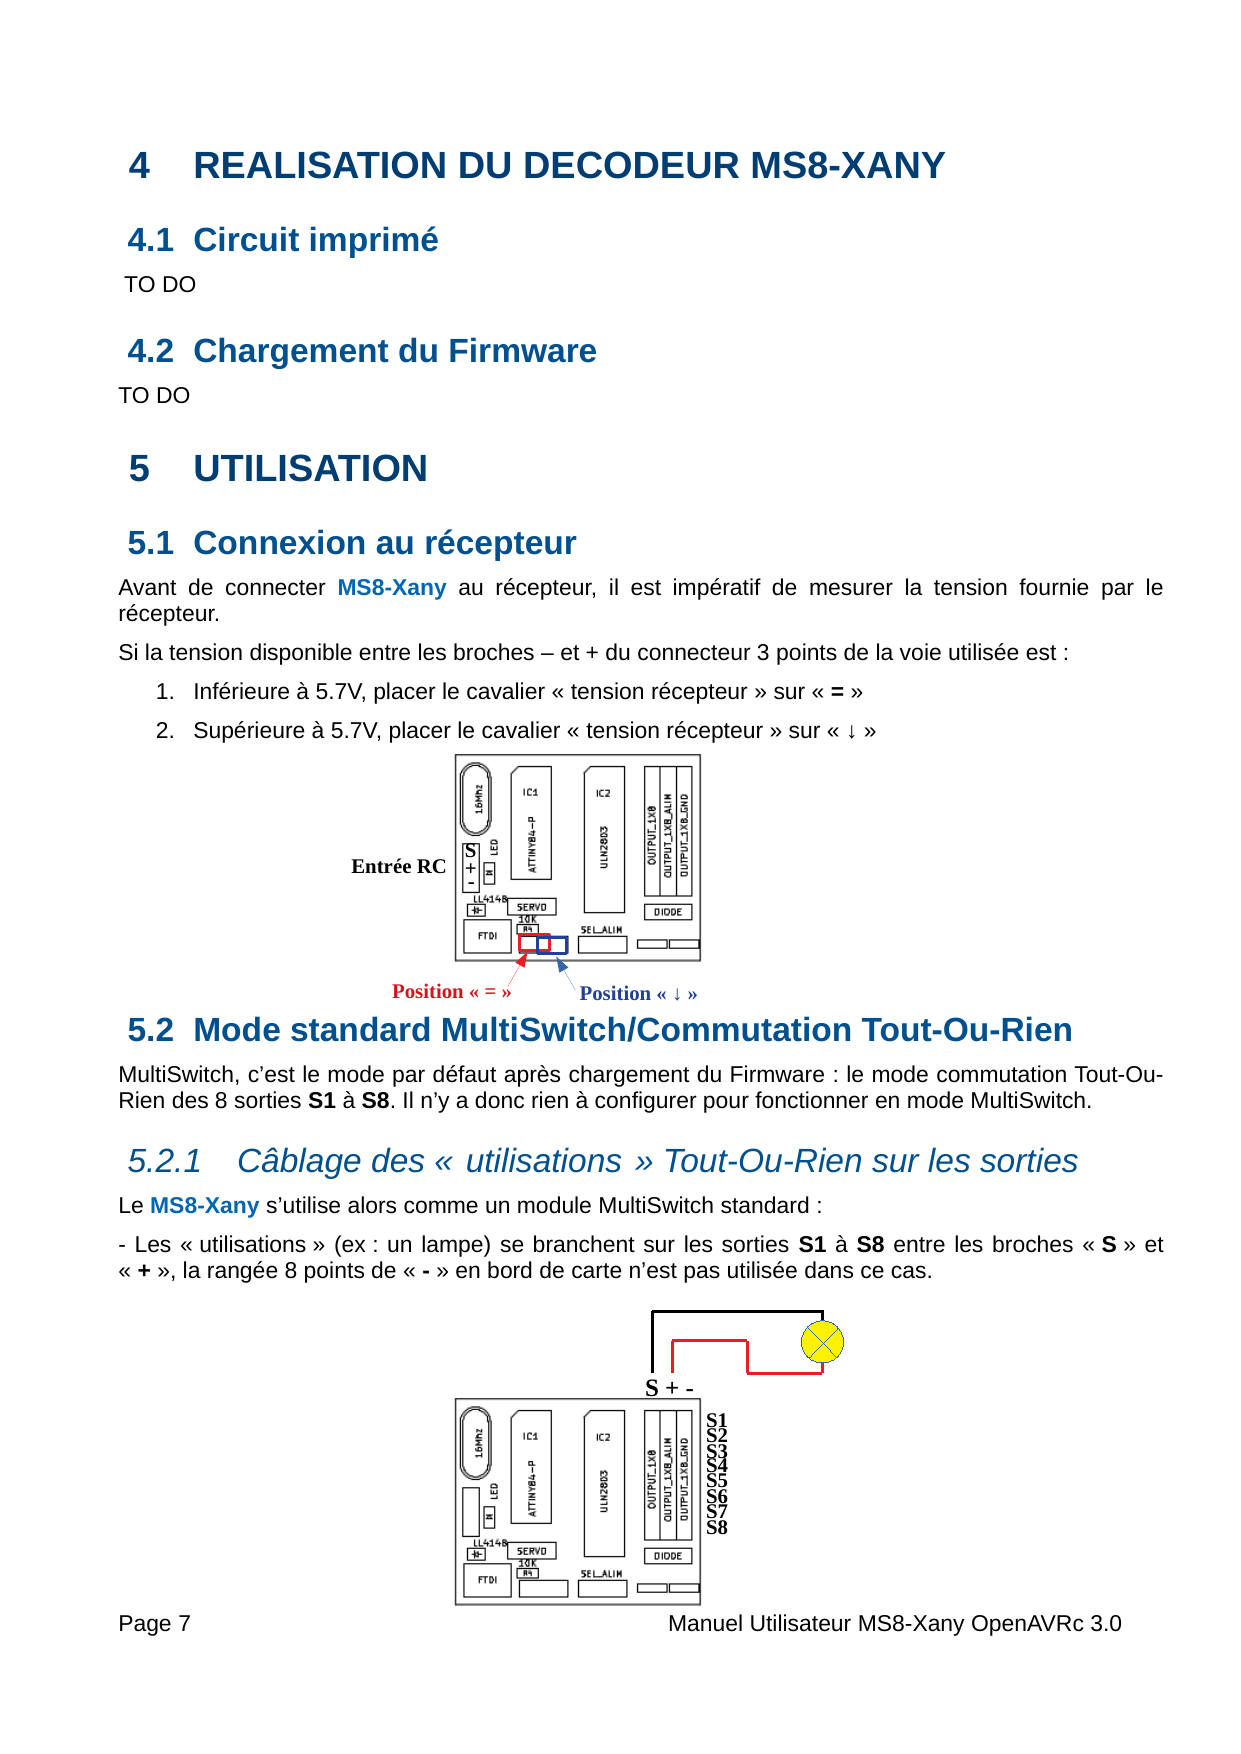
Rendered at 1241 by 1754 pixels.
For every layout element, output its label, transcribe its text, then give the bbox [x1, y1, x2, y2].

text MultiSwitch, c’est le mode par défaut après chargement du Firmware : le mode commutation Tout-Ou-Rien des 8 sorties S1 à S8. Il n’y a donc rien à configurer pour fonctionner en mode MultiSwitch. [118, 1061, 1164, 1114]
picture [521, 936, 536, 949]
text Avant de connecter MS8-Xany au récepteur, il est impératif de mesurer la tension fournie par le récepteur. [118, 574, 1164, 627]
list Supérieure à 5.7V, placer le cavalier « tension récepteur » sur « ↓ » [156, 717, 1164, 743]
picture [551, 939, 565, 952]
text Le MS8-Xany s’utilise alors comme un module MultiSwitch standard : [118, 1192, 1164, 1218]
subtitle REALISATION DU DECODEUR MS8-XANY [118, 143, 1164, 187]
list Inférieure à 5.7V, placer le cavalier « tension récepteur » sur « = » [156, 678, 1164, 704]
text Si la tension disponible entre les broches – et + du connecteur 3 points de la voie utilisée est : [118, 639, 1164, 666]
subtitle Chargement du Firmware [118, 331, 1164, 369]
subtitle Mode standard MultiSwitch/Commutation Tout-Ou-Rien [118, 1010, 1164, 1048]
text TO DO [118, 271, 1164, 298]
text - Les « utilisations » (ex : un lampe) se branchent sur les sorties S1 à S8 entre les broches « S » et « + », la rangée 8 points de « - » en bord de carte n’est pas utilisée dans ce cas. [118, 1231, 1164, 1283]
subtitle UTILISATION [118, 446, 1164, 489]
subtitle Circuit imprimé [118, 220, 1164, 259]
picture [454, 1397, 702, 1606]
subtitle Câblage des « utilisations » Tout-Ou-Rien sur les sorties [118, 1141, 1164, 1179]
picture [539, 939, 548, 949]
text TO DO [118, 382, 1164, 408]
subtitle Connexion au récepteur [118, 523, 1164, 562]
picture [454, 753, 702, 962]
